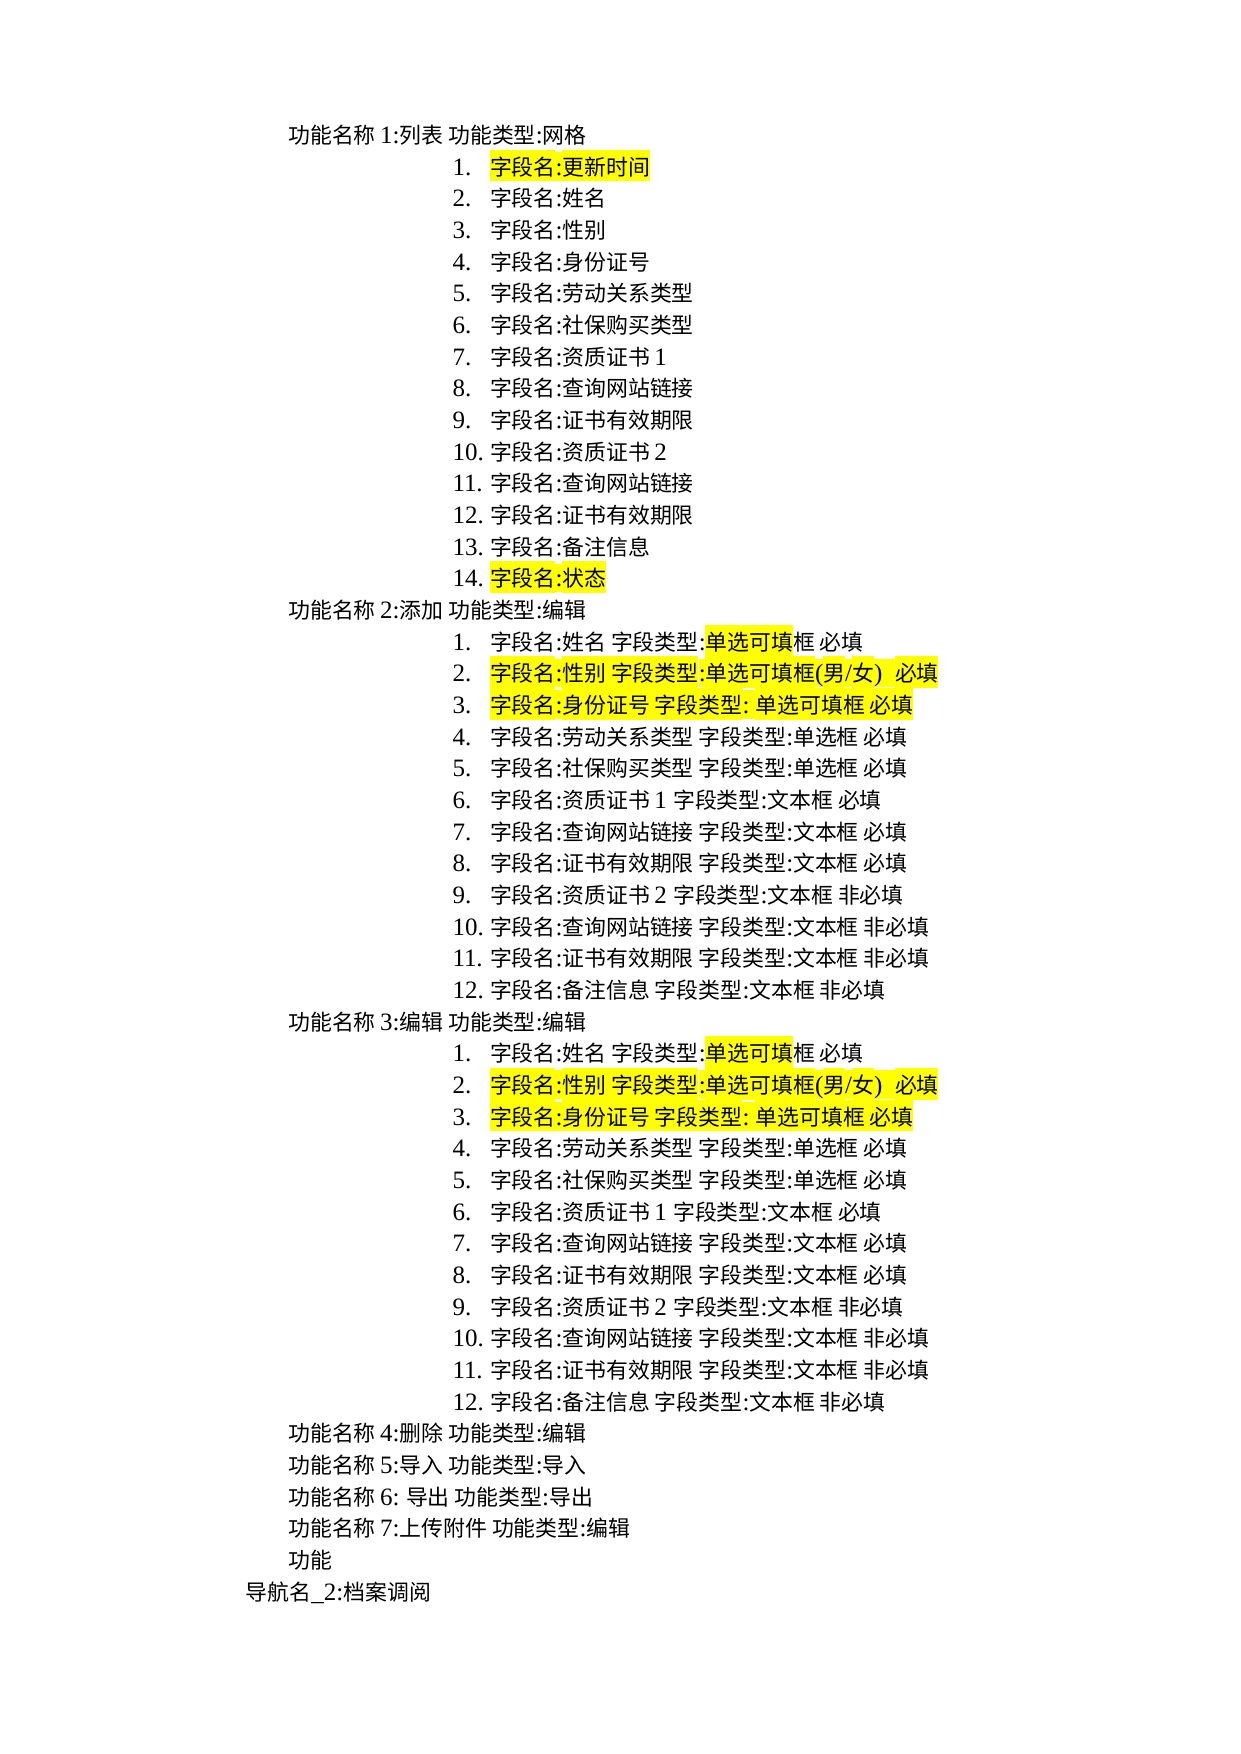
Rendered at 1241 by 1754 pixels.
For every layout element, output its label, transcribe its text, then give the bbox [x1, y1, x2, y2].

list 字段名:资质证书1 [452, 340, 1122, 371]
text 功能名称5:导入 功能类型:导入 [118, 1448, 1122, 1480]
list 字段名:查询网站链接 字段类型:文本框 非必填 [452, 910, 1122, 941]
list 字段名:资质证书2 字段类型:文本框 非必填 [452, 878, 1122, 910]
list 字段名:劳动关系类型 [452, 276, 1122, 308]
text 功能名称7:上传附件 功能类型:编辑 [118, 1511, 1122, 1543]
text 功能名称2:添加 功能类型:编辑 [118, 593, 1122, 625]
list 字段名:证书有效期限 字段类型:文本框 非必填 [452, 1353, 1122, 1385]
list 字段名:查询网站链接 [452, 466, 1122, 498]
list 字段名:更新时间 [452, 150, 1122, 181]
list 字段名:性别 [452, 213, 1122, 245]
list 字段名:状态 [452, 561, 1122, 593]
text 导航名_2:档案调阅 [118, 1575, 1122, 1606]
list 字段名:姓名 [452, 181, 1122, 213]
text 功能名称6: 导出 功能类型:导出 [118, 1480, 1122, 1511]
text 功能名称4:删除 功能类型:编辑 [118, 1416, 1122, 1448]
list 字段名:备注信息 [452, 530, 1122, 561]
list 字段名:资质证书1 字段类型:文本框 必填 [452, 1195, 1122, 1226]
list 字段名:查询网站链接 字段类型:文本框 必填 [452, 1226, 1122, 1258]
list 字段名:身份证号 字段类型: 单选可填框 必填 [452, 688, 1122, 720]
list 字段名:性别 字段类型:单选可填框(男/女) 必填 [452, 1068, 1122, 1100]
list 字段名:社保购买类型 字段类型:单选框 必填 [452, 1163, 1122, 1195]
list 字段名:资质证书1 字段类型:文本框 必填 [452, 783, 1122, 815]
list 字段名:备注信息 字段类型:文本框 非必填 [452, 1385, 1122, 1416]
list 字段名:查询网站链接 字段类型:文本框 非必填 [452, 1321, 1122, 1353]
text 功能名称1:列表 功能类型:网格 [118, 118, 1122, 150]
list 字段名:证书有效期限 [452, 403, 1122, 435]
list 字段名:社保购买类型 字段类型:单选框 必填 [452, 751, 1122, 783]
list 字段名:姓名 字段类型:单选可填框 必填 [452, 1036, 1122, 1068]
list 字段名:资质证书2 [452, 435, 1122, 466]
list 字段名:性别 字段类型:单选可填框(男/女) 必填 [452, 656, 1122, 688]
list 字段名:劳动关系类型 字段类型:单选框 必填 [452, 1131, 1122, 1163]
text 功能 [118, 1543, 1122, 1575]
list 字段名:资质证书2 字段类型:文本框 非必填 [452, 1290, 1122, 1321]
list 字段名:社保购买类型 [452, 308, 1122, 340]
list 字段名:查询网站链接 [452, 371, 1122, 403]
text 功能名称3:编辑 功能类型:编辑 [118, 1005, 1122, 1036]
list 字段名:证书有效期限 [452, 498, 1122, 530]
list 字段名:身份证号 字段类型: 单选可填框 必填 [452, 1100, 1122, 1131]
list 字段名:备注信息 字段类型:文本框 非必填 [452, 973, 1122, 1005]
list 字段名:劳动关系类型 字段类型:单选框 必填 [452, 720, 1122, 751]
list 字段名:查询网站链接 字段类型:文本框 必填 [452, 815, 1122, 846]
list 字段名:姓名 字段类型:单选可填框 必填 [452, 625, 1122, 656]
list 字段名:证书有效期限 字段类型:文本框 必填 [452, 1258, 1122, 1290]
list 字段名:身份证号 [452, 245, 1122, 276]
list 字段名:证书有效期限 字段类型:文本框 必填 [452, 846, 1122, 878]
list 字段名:证书有效期限 字段类型:文本框 非必填 [452, 941, 1122, 973]
